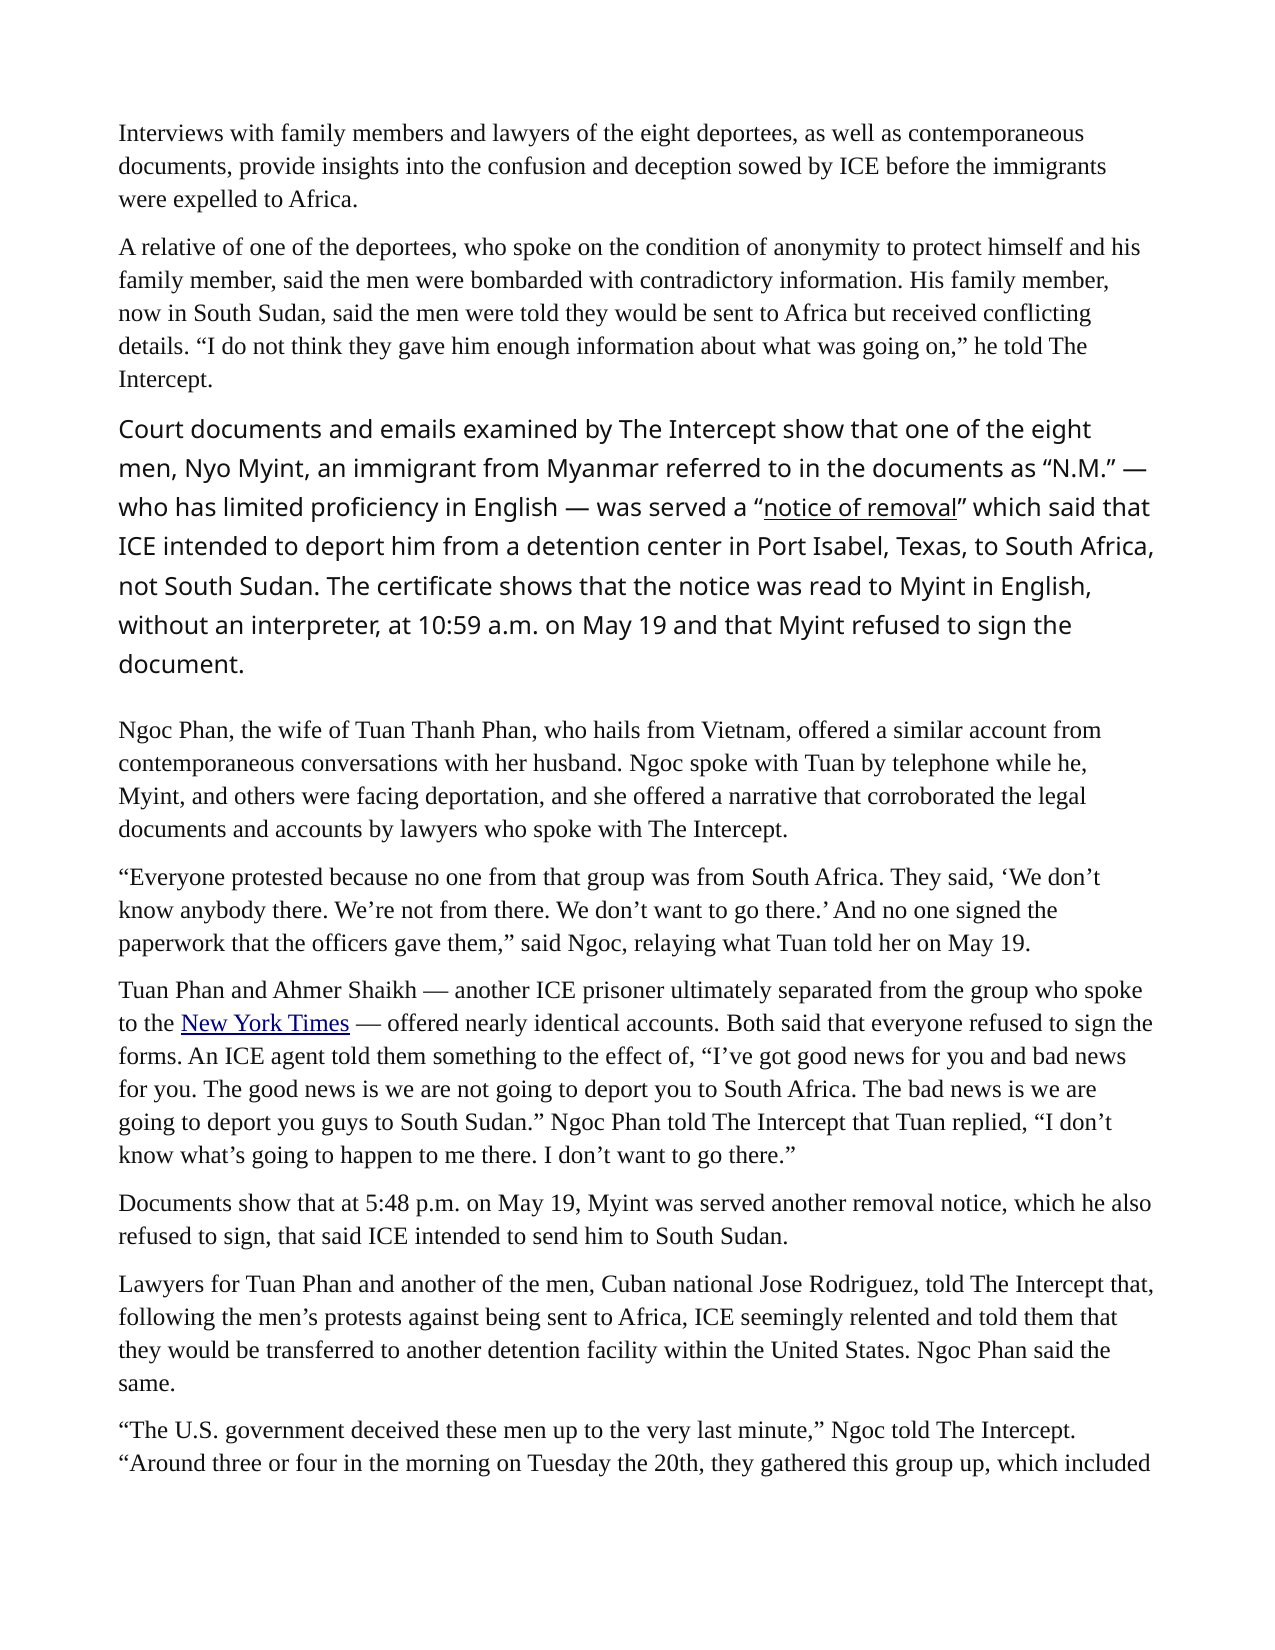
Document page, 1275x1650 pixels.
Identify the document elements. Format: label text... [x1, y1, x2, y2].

text “The U.S. government deceived these men up to the very last minute,” Ngoc told The Intercept. “Around three or four in the morning on Tuesday the 20th, they gathered this group up, which included [118, 1415, 1157, 1477]
text Court documents and emails examined by The Intercept show that one of the eight men, Nyo Myint, an immigrant from Myanmar referred to in the documents as “N.M.” — who has limited proficiency in English — was served a “notice of removal” which said that ICE intended to deport him from a detention center in Port Isabel, Texas, to South Africa, not South Sudan. The certificate shows that the notice was read to Myint in English, without an interpreter, at 10:59 a.m. on May 19 and that Myint refused to sign the document. [118, 411, 1157, 681]
text Ngoc Phan, the wife of Tuan Thanh Phan, who hails from Vietnam, offered a similar account from contemporaneous conversations with her husband. Ngoc spoke with Tuan by telephone while he, Myint, and others were facing deportation, and she offered a narrative that corroborated the legal documents and accounts by lawyers who spoke with The Intercept. [118, 715, 1157, 843]
text Lawyers for Tuan Phan and another of the men, Cuban national Jose Rodriguez, told The Intercept that, following the men’s protests against being sent to Africa, ICE seemingly relented and told them that they would be transferred to another detention facility within the United States. Ngoc Phan said the same. [118, 1269, 1157, 1397]
text A relative of one of the deportees, who spoke on the condition of anonymity to protect himself and his family member, said the men were bombarded with contradictory information. His family member, now in South Sudan, said the men were told they would be sent to Africa but received conflicting details. “I do not think they gave him enough information about what was going on,” he told The Intercept. [118, 232, 1157, 393]
text Interviews with family members and lawyers of the eight deportees, as well as contemporaneous documents, provide insights into the confusion and deception sowed by ICE before the immigrants were expelled to Africa. [118, 118, 1157, 213]
text Tuan Phan and Ahmer Shaikh — another ICE prisoner ultimately separated from the group who spoke to the New York Times — offered nearly identical accounts. Both said that everyone refused to sign the forms. An ICE agent told them something to the effect of, “I’ve got good news for you and bad news for you. The good news is we are not going to deport you to South Africa. The bad news is we are going to deport you guys to South Sudan.” Ngoc Phan told The Intercept that Tuan replied, “I don’t know what’s going to happen to me there. I don’t want to go there.” [118, 975, 1157, 1169]
text “Everyone protested because no one from that group was from South Africa. They said, ‘We don’t know anybody there. We’re not from there. We don’t want to go there.’ And no one signed the paperwork that the officers gave them,” said Ngoc, relaying what Tuan told her on May 19. [118, 862, 1157, 957]
text Documents show that at 5:48 p.m. on May 19, Myint was served another removal notice, which he also refused to sign, that said ICE intended to send him to South Sudan. [118, 1188, 1157, 1250]
